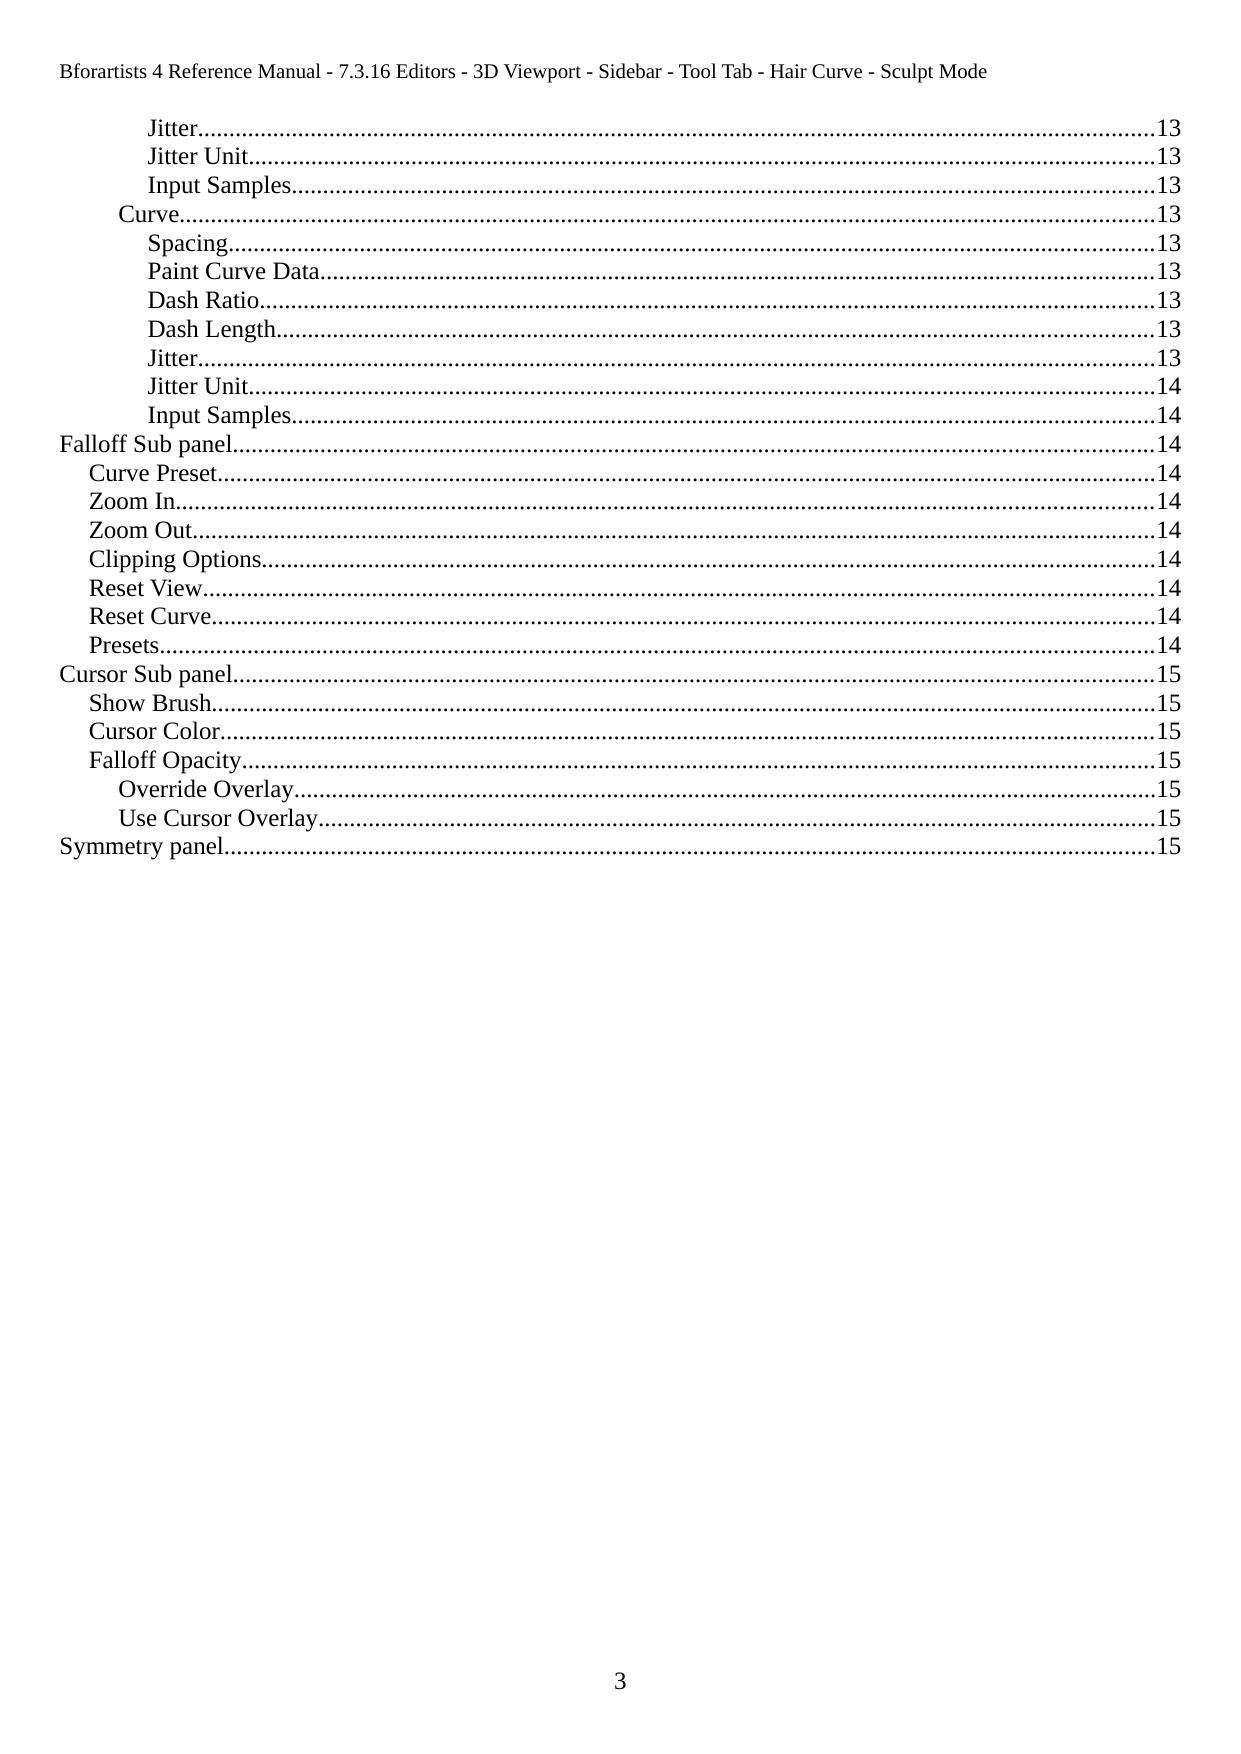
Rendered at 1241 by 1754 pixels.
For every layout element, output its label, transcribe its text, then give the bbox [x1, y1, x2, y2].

text Zoom In 14 [88, 486, 1181, 515]
text Cursor Sub panel 15 [59, 659, 1181, 688]
text Paint Curve Data 13 [147, 256, 1181, 285]
text Show Brush 15 [88, 688, 1181, 716]
text Jitter 13 [147, 343, 1181, 371]
text Falloff Sub panel 14 [59, 429, 1181, 458]
text Input Samples 13 [147, 170, 1181, 199]
text Curve 13 [118, 199, 1181, 228]
text Presets 14 [88, 630, 1181, 659]
text Input Samples 14 [147, 400, 1181, 429]
text Symmetry panel 15 [59, 831, 1181, 860]
text Zoom Out 14 [88, 515, 1181, 544]
text Falloff Opacity 15 [88, 745, 1181, 774]
text Dash Length 13 [147, 314, 1181, 343]
text Use Cursor Overlay 15 [118, 803, 1181, 831]
text Jitter Unit 14 [147, 371, 1181, 400]
text Clipping Options 14 [88, 544, 1181, 573]
text Override Overlay 15 [118, 774, 1181, 803]
text Reset Curve 14 [88, 601, 1181, 630]
text Cursor Color 15 [88, 716, 1181, 745]
text Curve Preset 14 [88, 458, 1181, 486]
text Dash Ratio 13 [147, 285, 1181, 314]
text Reset View 14 [88, 573, 1181, 601]
text Spacing 13 [147, 228, 1181, 256]
text Jitter Unit 13 [147, 141, 1181, 170]
text Jitter 13 [147, 113, 1181, 141]
